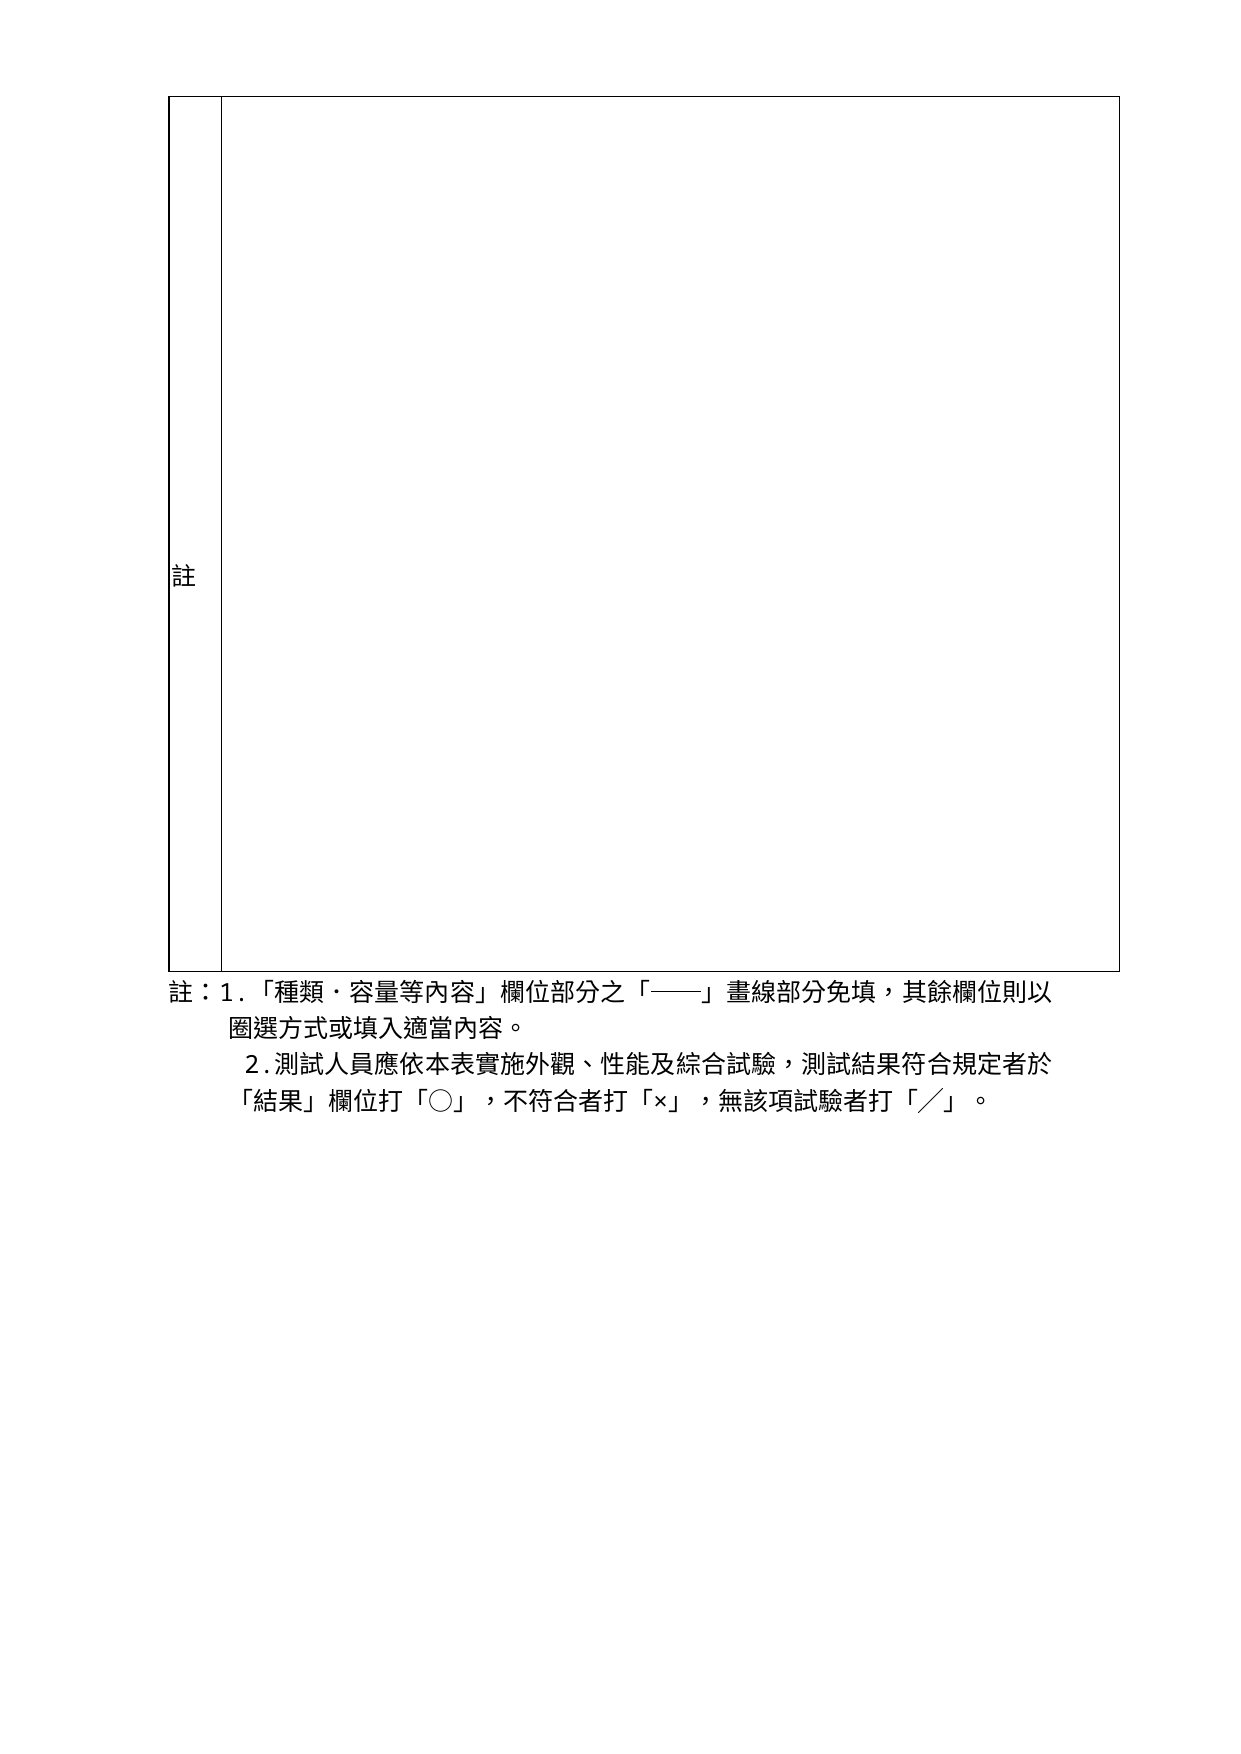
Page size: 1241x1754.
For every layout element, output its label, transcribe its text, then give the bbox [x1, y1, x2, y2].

table_cell [222, 97, 1119, 971]
text 註：1.「種類．容量等內容」欄位部分之「──」畫線部分免填，其餘欄位則以圈選方式或填入適當內容。 [169, 972, 1053, 1045]
table_cell 註 [170, 97, 221, 971]
text 2.測試人員應依本表實施外觀、性能及綜合試驗，測試結果符合規定者於「結果」欄位打「○」，不符合者打「×」，無該項試驗者打「╱」。 [169, 1045, 1053, 1117]
